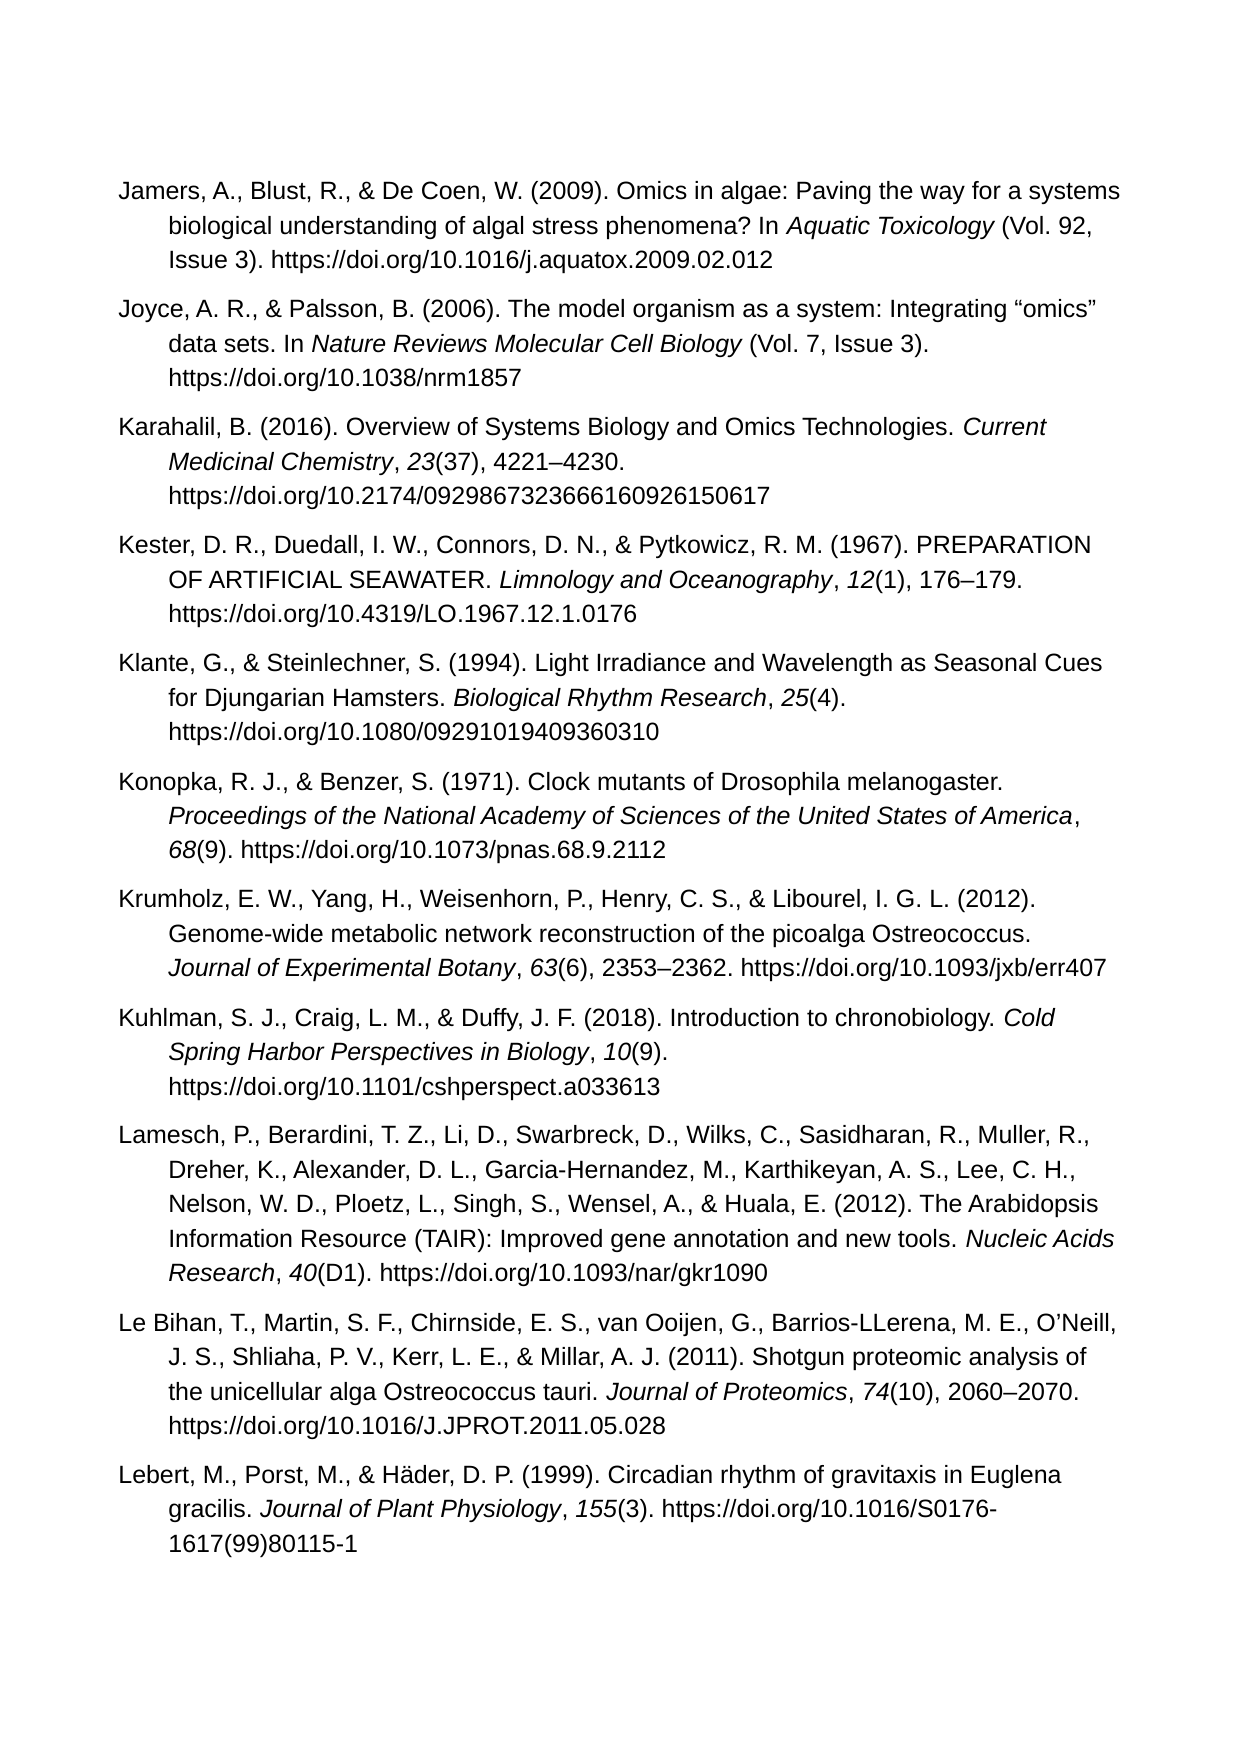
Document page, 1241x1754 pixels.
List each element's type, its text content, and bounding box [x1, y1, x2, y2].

text Konopka, R. J., & Benzer, S. (1971). Clock mutants of Drosophila melanogaster. Proceedings of the National Academy of Sciences of the United States of America, 68(9). https://doi.org/10.1073/pnas.68.9.2112 [118, 766, 1122, 864]
text Lamesch, P., Berardini, T. Z., Li, D., Swarbreck, D., Wilks, C., Sasidharan, R., Muller, R., Dreher, K., Alexander, D. L., Garcia-Hernandez, M., Karthikeyan, A. S., Lee, C. H., Nelson, W. D., Ploetz, L., Singh, S., Wensel, A., & Huala, E. (2012). The Arabidopsis Information Resource (TAIR): Improved gene annotation and new tools. Nucleic Acids Research, 40(D1). https://doi.org/10.1093/nar/gkr1090 [118, 1121, 1122, 1287]
text Jamers, A., Blust, R., & De Coen, W. (2009). Omics in algae: Paving the way for a systems biological understanding of algal stress phenomena? In Aquatic Toxicology (Vol. 92, Issue 3). https://doi.org/10.1016/j.aquatox.2009.02.012 [118, 176, 1122, 274]
text Kester, D. R., Duedall, I. W., Connors, D. N., & Pytkowicz, R. M. (1967). PREPARATION OF ARTIFICIAL SEAWATER. Limnology and Oceanography, 12(1), 176–179. https://doi.org/10.4319/LO.1967.12.1.0176 [118, 530, 1122, 628]
text Lebert, M., Porst, M., & Häder, D. P. (1999). Circadian rhythm of gravitaxis in Euglena gracilis. Journal of Plant Physiology, 155(3). https://doi.org/10.1016/S0176-1617(99)80115-1 [118, 1460, 1122, 1558]
text Le Bihan, T., Martin, S. F., Chirnside, E. S., van Ooijen, G., Barrios-LLerena, M. E., O’Neill, J. S., Shliaha, P. V., Kerr, L. E., & Millar, A. J. (2011). Shotgun proteomic analysis of the unicellular alga Ostreococcus tauri. Journal of Proteomics, 74(10), 2060–2070. https://doi.org/10.1016/J.JPROT.2011.05.028 [118, 1307, 1122, 1440]
text Kuhlman, S. J., Craig, L. M., & Duffy, J. F. (2018). Introduction to chronobiology. Cold Spring Harbor Perspectives in Biology, 10(9). https://doi.org/10.1101/cshperspect.a033613 [118, 1002, 1122, 1100]
text Klante, G., & Steinlechner, S. (1994). Light Irradiance and Wavelength as Seasonal Cues for Djungarian Hamsters. Biological Rhythm Research, 25(4). https://doi.org/10.1080/09291019409360310 [118, 648, 1122, 746]
text Joyce, A. R., & Palsson, B. (2006). The model organism as a system: Integrating “omics” data sets. In Nature Reviews Molecular Cell Biology (Vol. 7, Issue 3). https://doi.org/10.1038/nrm1857 [118, 294, 1122, 392]
text Karahalil, B. (2016). Overview of Systems Biology and Omics Technologies. Current Medicinal Chemistry, 23(37), 4221–4230. https://doi.org/10.2174/0929867323666160926150617 [118, 412, 1122, 510]
text Krumholz, E. W., Yang, H., Weisenhorn, P., Henry, C. S., & Libourel, I. G. L. (2012). Genome-wide metabolic network reconstruction of the picoalga Ostreococcus. Journal of Experimental Botany, 63(6), 2353–2362. https://doi.org/10.1093/jxb/err407 [118, 884, 1122, 982]
